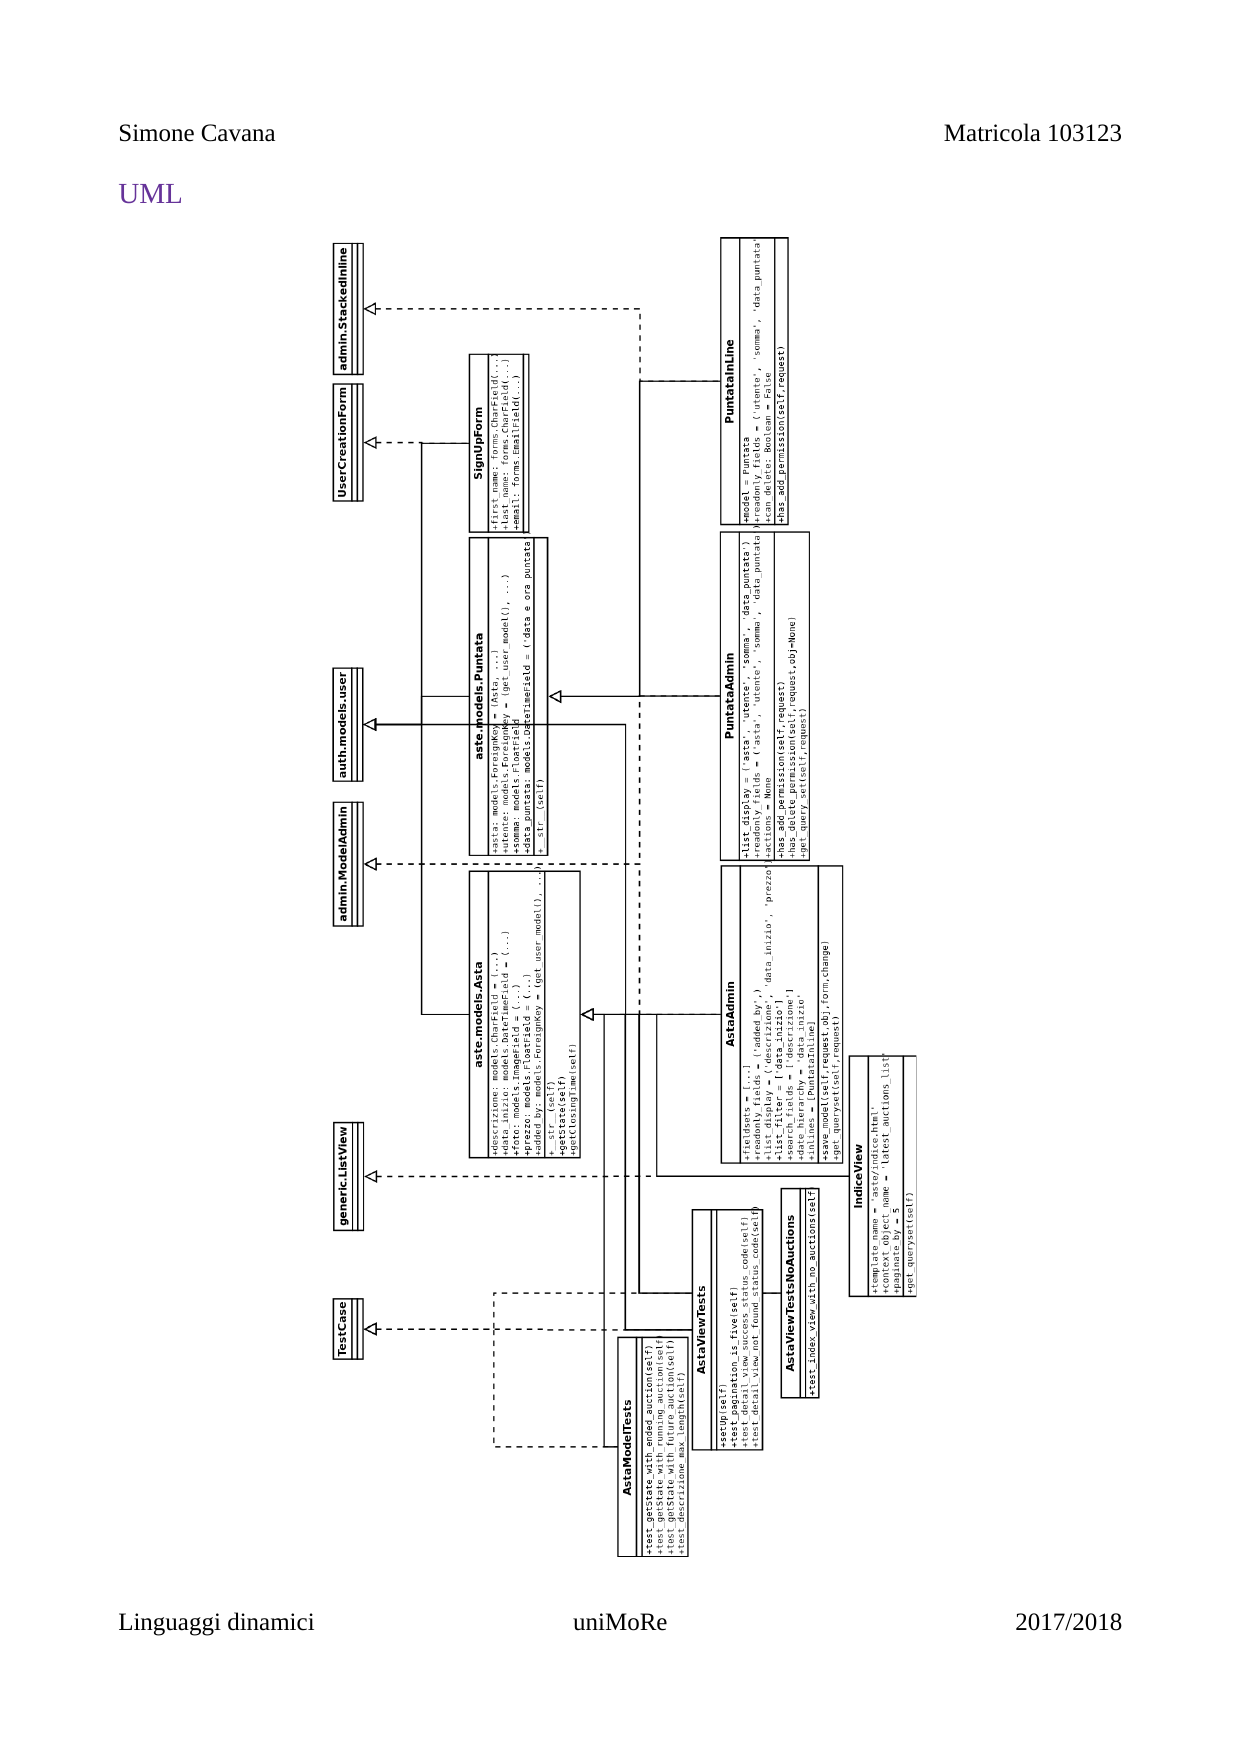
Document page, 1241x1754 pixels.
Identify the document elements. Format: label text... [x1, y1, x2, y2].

text UML [118, 176, 1122, 210]
picture [332, 237, 917, 1557]
